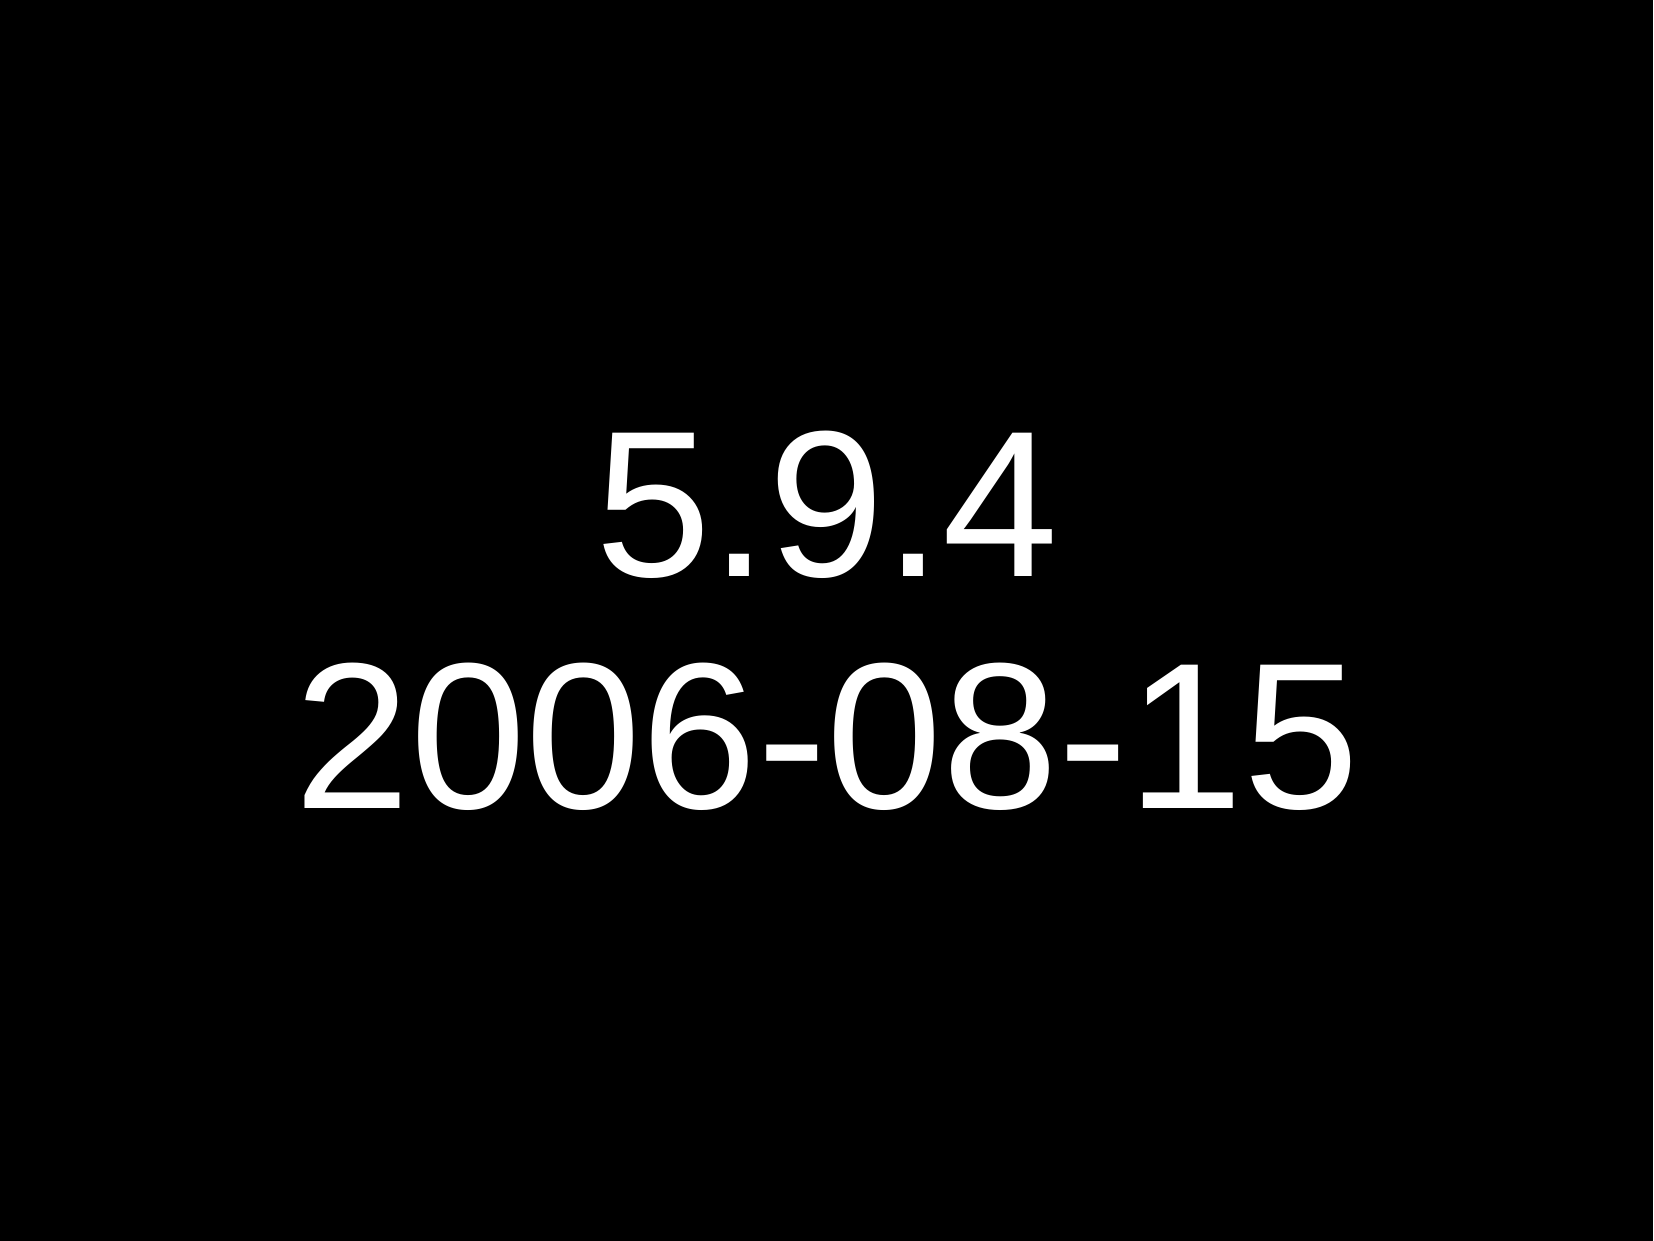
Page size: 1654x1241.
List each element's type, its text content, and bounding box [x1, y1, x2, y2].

title 5.9.4 2006-08-15 [82, 101, 1571, 1140]
